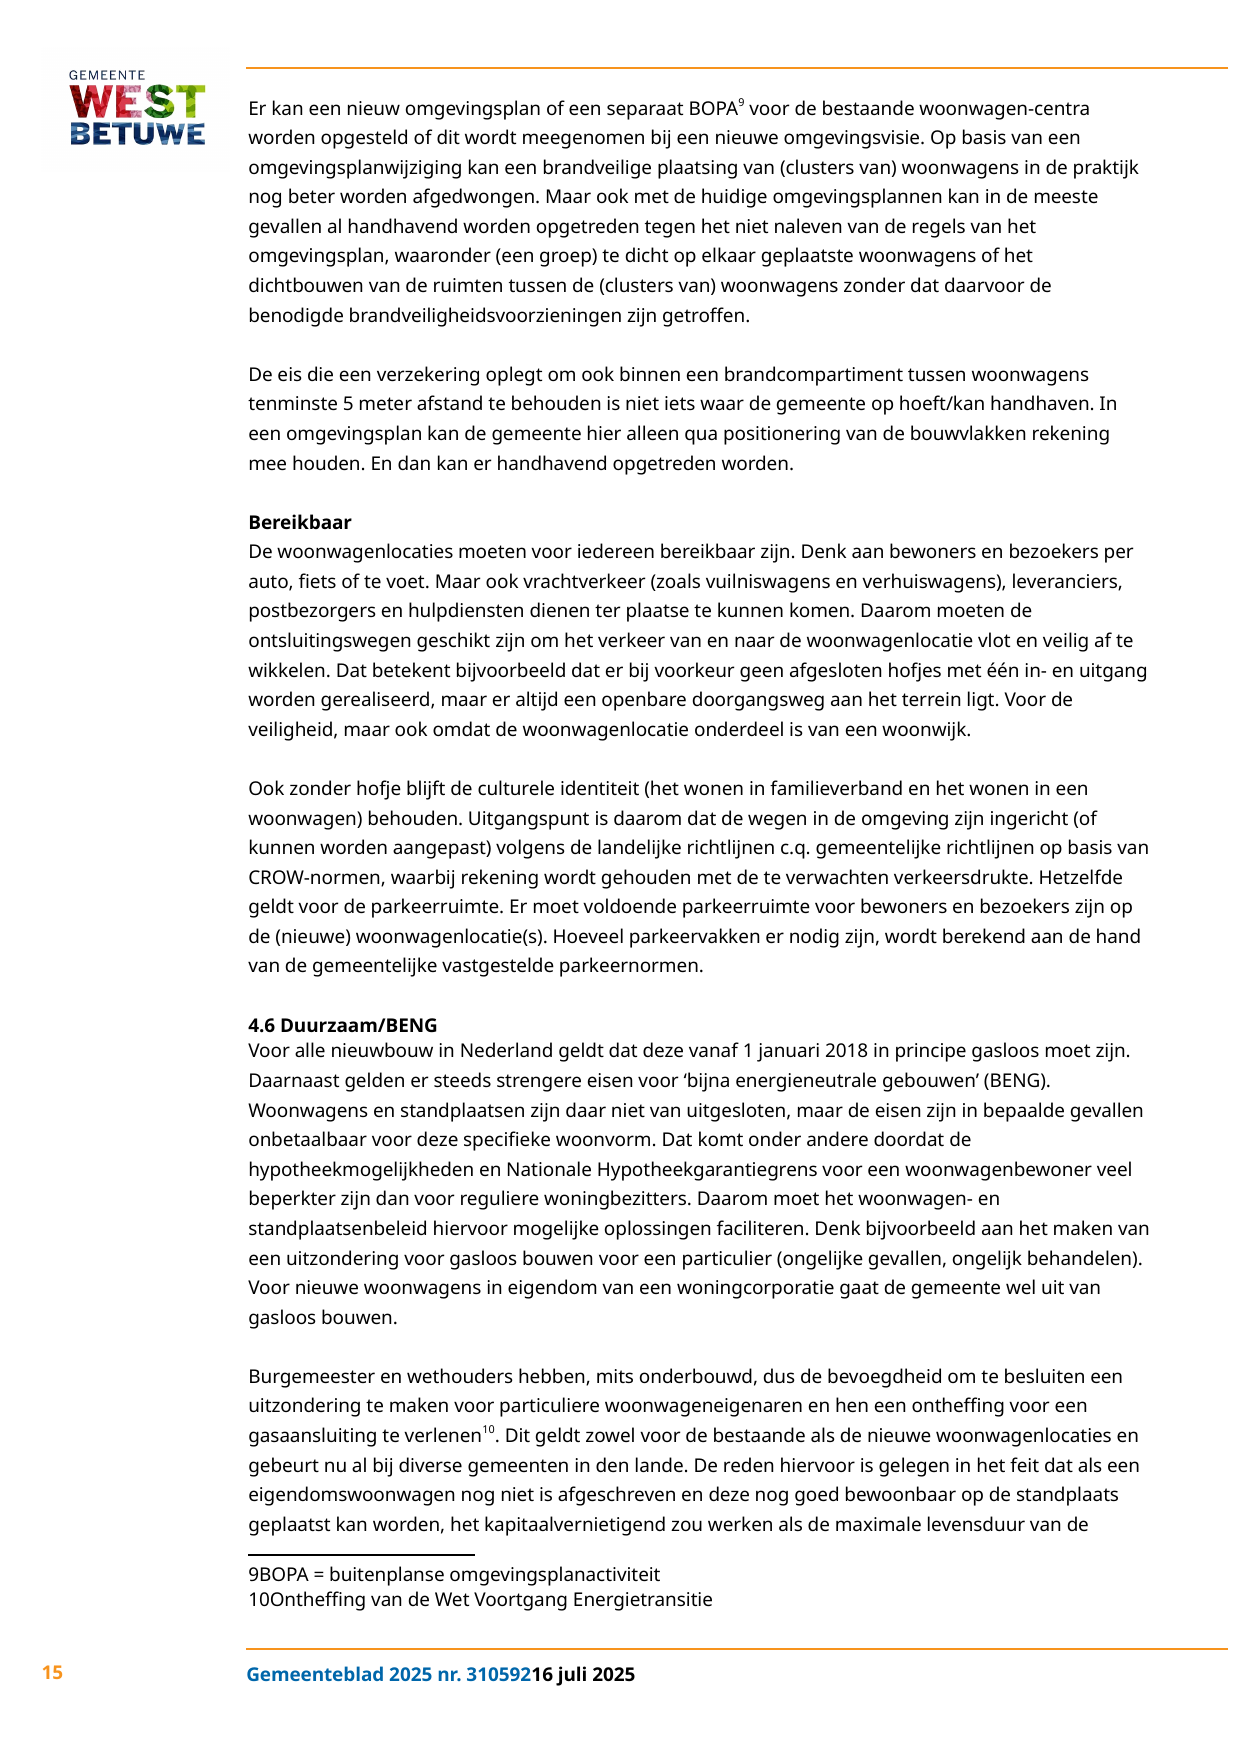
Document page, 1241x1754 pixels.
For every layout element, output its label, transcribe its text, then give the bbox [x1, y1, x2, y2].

text 4.6 Duurzaam/BENG [248, 1012, 1152, 1038]
text Ontheffing van de Wet Voortgang Energietransitie [248, 1586, 1152, 1612]
text BOPA = buitenplanse omgevingsplanactiviteit [248, 1561, 1152, 1586]
text De eis die een verzekering oplegt om ook binnen een brandcompartiment tussen woonwagens tenminste 5 meter afstand te behouden is niet iets waar de gemeente op hoeft/kan handhaven. In een omgevingsplan kan de gemeente hier alleen qua positionering van de bouwvlakken rekening mee houden. En dan kan er handhavend opgetreden worden. [248, 361, 1152, 476]
text Er kan een nieuw omgevingsplan of een separaat BOPA voor de bestaande woonwagen-centra worden opgesteld of dit wordt meegenomen bij een nieuwe omgevingsvisie. Op basis van een omgevingsplanwijziging kan een brandveilige plaatsing van (clusters van) woonwagens in de praktijk nog beter worden afgedwongen. Maar ook met de huidige omgevingsplannen kan in de meeste gevallen al handhavend worden opgetreden tegen het niet naleven van de regels van het omgevingsplan, waaronder (een groep) te dicht op elkaar geplaatste woonwagens of het dichtbouwen van de ruimten tussen de (clusters van) woonwagens zonder dat daarvoor de benodigde brandveiligheidsvoorzieningen zijn getroffen. [248, 95, 1152, 328]
text Burgemeester en wethouders hebben, mits onderbouwd, dus de bevoegdheid om te besluiten een uitzondering te maken voor particuliere woonwageneigenaren en hen een ontheffing voor een gasaansluiting te verlenen. Dit geldt zowel voor de bestaande als de nieuwe woonwagenlocaties en gebeurt nu al bij diverse gemeenten in den lande. De reden hiervoor is gelegen in het feit dat als een eigendomswoonwagen nog niet is afgeschreven en deze nog goed bewoonbaar op de standplaats geplaatst kan worden, het kapitaalvernietigend zou werken als de maximale levensduur van de [248, 1363, 1152, 1537]
text Ook zonder hofje blijft de culturele identiteit (het wonen in familieverband en het wonen in een woonwagen) behouden. Uitgangspunt is daarom dat de wegen in de omgeving zijn ingericht (of kunnen worden aangepast) volgens de landelijke richtlijnen c.q. gemeentelijke richtlijnen op basis van CROW-normen, waarbij rekening wordt gehouden met de te verwachten verkeersdrukte. Hetzelfde geldt voor de parkeerruimte. Er moet voldoende parkeerruimte voor bewoners en bezoekers zijn op de (nieuwe) woonwagenlocatie(s). Hoeveel parkeervakken er nodig zijn, wordt berekend aan de hand van de gemeentelijke vastgestelde parkeernormen. [248, 775, 1152, 978]
text Voor alle nieuwbouw in Nederland geldt dat deze vanaf 1 januari 2018 in principe gasloos moet zijn. Daarnaast gelden er steeds strengere eisen voor ‘bijna energieneutrale gebouwen’ (BENG). Woonwagens en standplaatsen zijn daar niet van uitgesloten, maar de eisen zijn in bepaalde gevallen onbetaalbaar voor deze specifieke woonvorm. Dat komt onder andere doordat de hypotheekmogelijkheden en Nationale Hypotheekgarantiegrens voor een woonwagenbewoner veel beperkter zijn dan voor reguliere woningbezitters. Daarom moet het woonwagen- en standplaatsenbeleid hiervoor mogelijke oplossingen faciliteren. Denk bijvoorbeeld aan het maken van een uitzondering voor gasloos bouwen voor een particulier (ongelijke gevallen, ongelijk behandelen). Voor nieuwe woonwagens in eigendom van een woningcorporatie gaat de gemeente wel uit van gasloos bouwen. [248, 1038, 1152, 1329]
text Bereikbaar [248, 509, 1152, 535]
picture [41, 47, 231, 172]
text De woonwagenlocaties moeten voor iedereen bereikbaar zijn. Denk aan bewoners en bezoekers per auto, fiets of te voet. Maar ook vrachtverkeer (zoals vuilniswagens en verhuiswagens), leveranciers, postbezorgers en hulpdiensten dienen ter plaatse te kunnen komen. Daarom moeten de ontsluitingswegen geschikt zijn om het verkeer van en naar de woonwagenlocatie vlot en veilig af te wikkelen. Dat betekent bijvoorbeeld dat er bij voorkeur geen afgesloten hofjes met één in- en uitgang worden gerealiseerd, maar er altijd een openbare doorgangsweg aan het terrein ligt. Voor de veiligheid, maar ook omdat de woonwagenlocatie onderdeel is van een woonwijk. [248, 538, 1152, 742]
